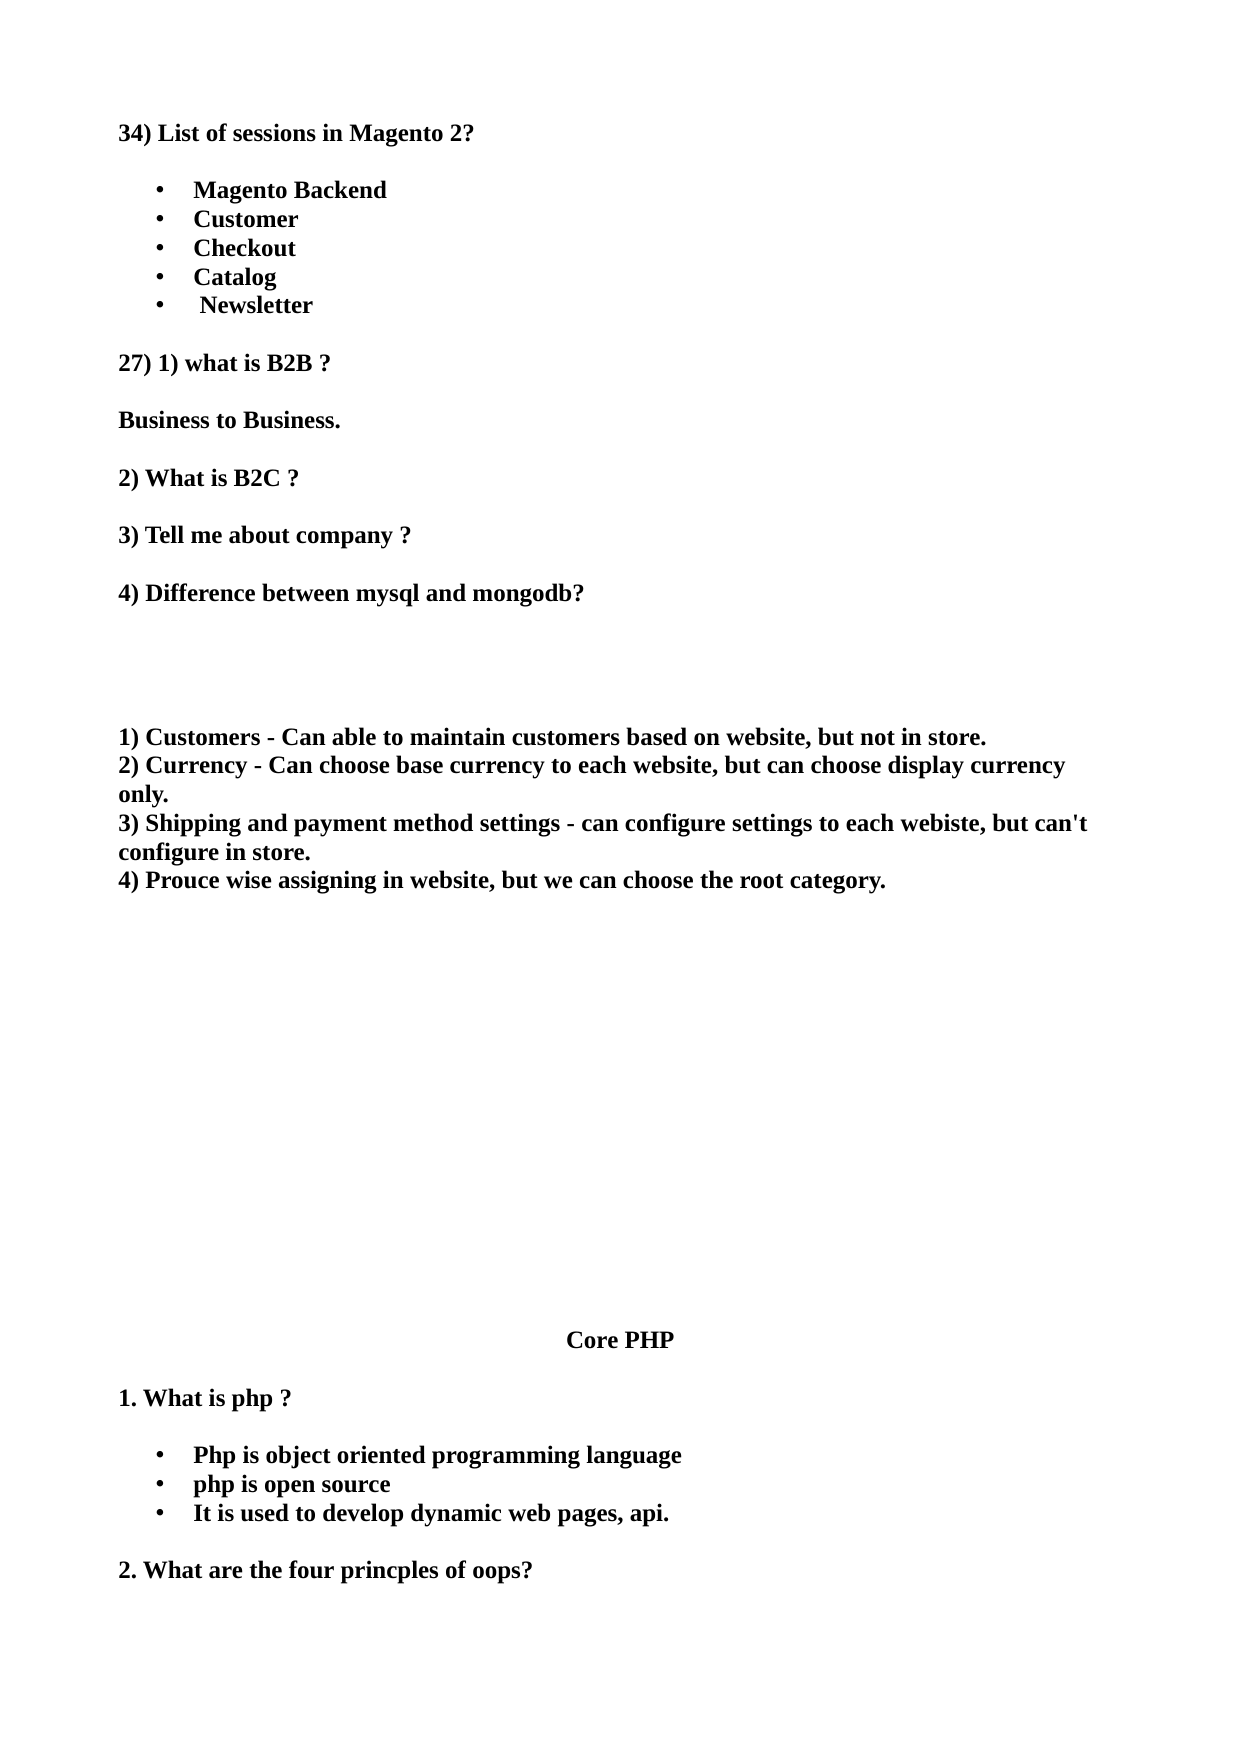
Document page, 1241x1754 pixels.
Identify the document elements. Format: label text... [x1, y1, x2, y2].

list It is used to develop dynamic web pages, api. [156, 1498, 1122, 1527]
text 4) Prouce wise assigning in website, but we can choose the root category. [118, 866, 1122, 894]
text 3) Shipping and payment method settings - can configure settings to each webiste, but can't configure in store. [118, 808, 1122, 866]
text Business to Business. [118, 406, 1122, 434]
text 2. What are the four princples of oops? [118, 1556, 1122, 1584]
text 1) Customers - Can able to maintain customers based on website, but not in store. [118, 722, 1122, 751]
list Checkout [156, 233, 1122, 262]
list php is open source [156, 1469, 1122, 1498]
text Core PHP [118, 1326, 1122, 1354]
text 1. What is php ? [118, 1383, 1122, 1412]
text 3) Tell me about company ? [118, 521, 1122, 549]
list Newsletter [156, 291, 1122, 319]
list Catalog [156, 262, 1122, 291]
list Magento Backend [156, 176, 1122, 204]
list Customer [156, 204, 1122, 233]
text 27) 1) what is B2B ? [118, 348, 1122, 377]
text 2) What is B2C ? [118, 463, 1122, 492]
list Php is object oriented programming language [156, 1441, 1122, 1469]
text 34) List of sessions in Magento 2? [118, 118, 1122, 147]
text 2) Currency - Can choose base currency to each website, but can choose display currency only. [118, 751, 1122, 808]
text 4) Difference between mysql and mongodb? [118, 578, 1122, 607]
